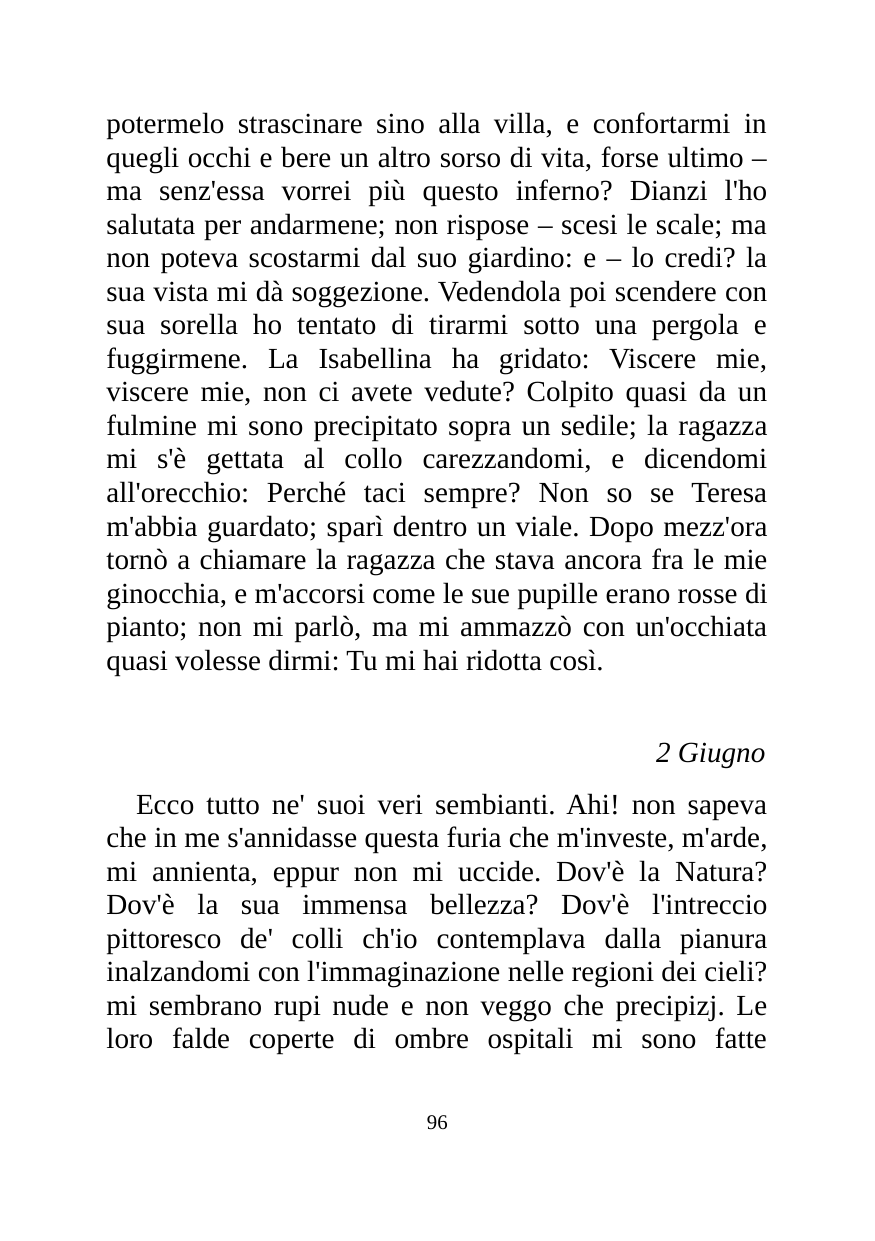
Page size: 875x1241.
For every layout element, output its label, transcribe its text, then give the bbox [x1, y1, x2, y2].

text 2 Giugno [106, 736, 768, 769]
text potermelo strascinare sino alla villa, e confortarmi in quegli occhi e bere un altro sorso di vita, forse ultimo – ma senz'essa vorrei più questo inferno? Dianzi l'ho salutata per andarmene; non rispose – scesi le scale; ma non poteva scostarmi dal suo giardino: e – lo credi? la sua vista mi dà soggezione. Vedendola poi scendere con sua sorella ho tentato di tirarmi sotto una pergola e fuggirmene. La Isabellina ha gridato: Viscere mie, viscere mie, non ci avete vedute? Colpito quasi da un fulmine mi sono precipitato sopra un sedile; la ragazza mi s'è gettata al collo carezzandomi, e dicendomi all'orecchio: Perché taci sempre? Non so se Teresa m'abbia guardato; sparì dentro un viale. Dopo mezz'ora tornò a chiamare la ragazza che stava ancora fra le mie ginocchia, e m'accorsi come le sue pupille erano rosse di pianto; non mi parlò, ma mi ammazzò con un'occhiata quasi volesse dirmi: Tu mi hai ridotta così. [106, 106, 768, 676]
text Ecco tutto ne' suoi veri sembianti. Ahi! non sapeva che in me s'annidasse questa furia che m'investe, m'arde, mi annienta, eppur non mi uccide. Dov'è la Natura? Dov'è la sua immensa bellezza? Dov'è l'intreccio pittoresco de' colli ch'io contemplava dalla pianura inalzandomi con l'immaginazione nelle regioni dei cieli? mi sembrano rupi nude e non veggo che precipizj. Le loro falde coperte di ombre ospitali mi sono fatte [106, 787, 768, 1055]
